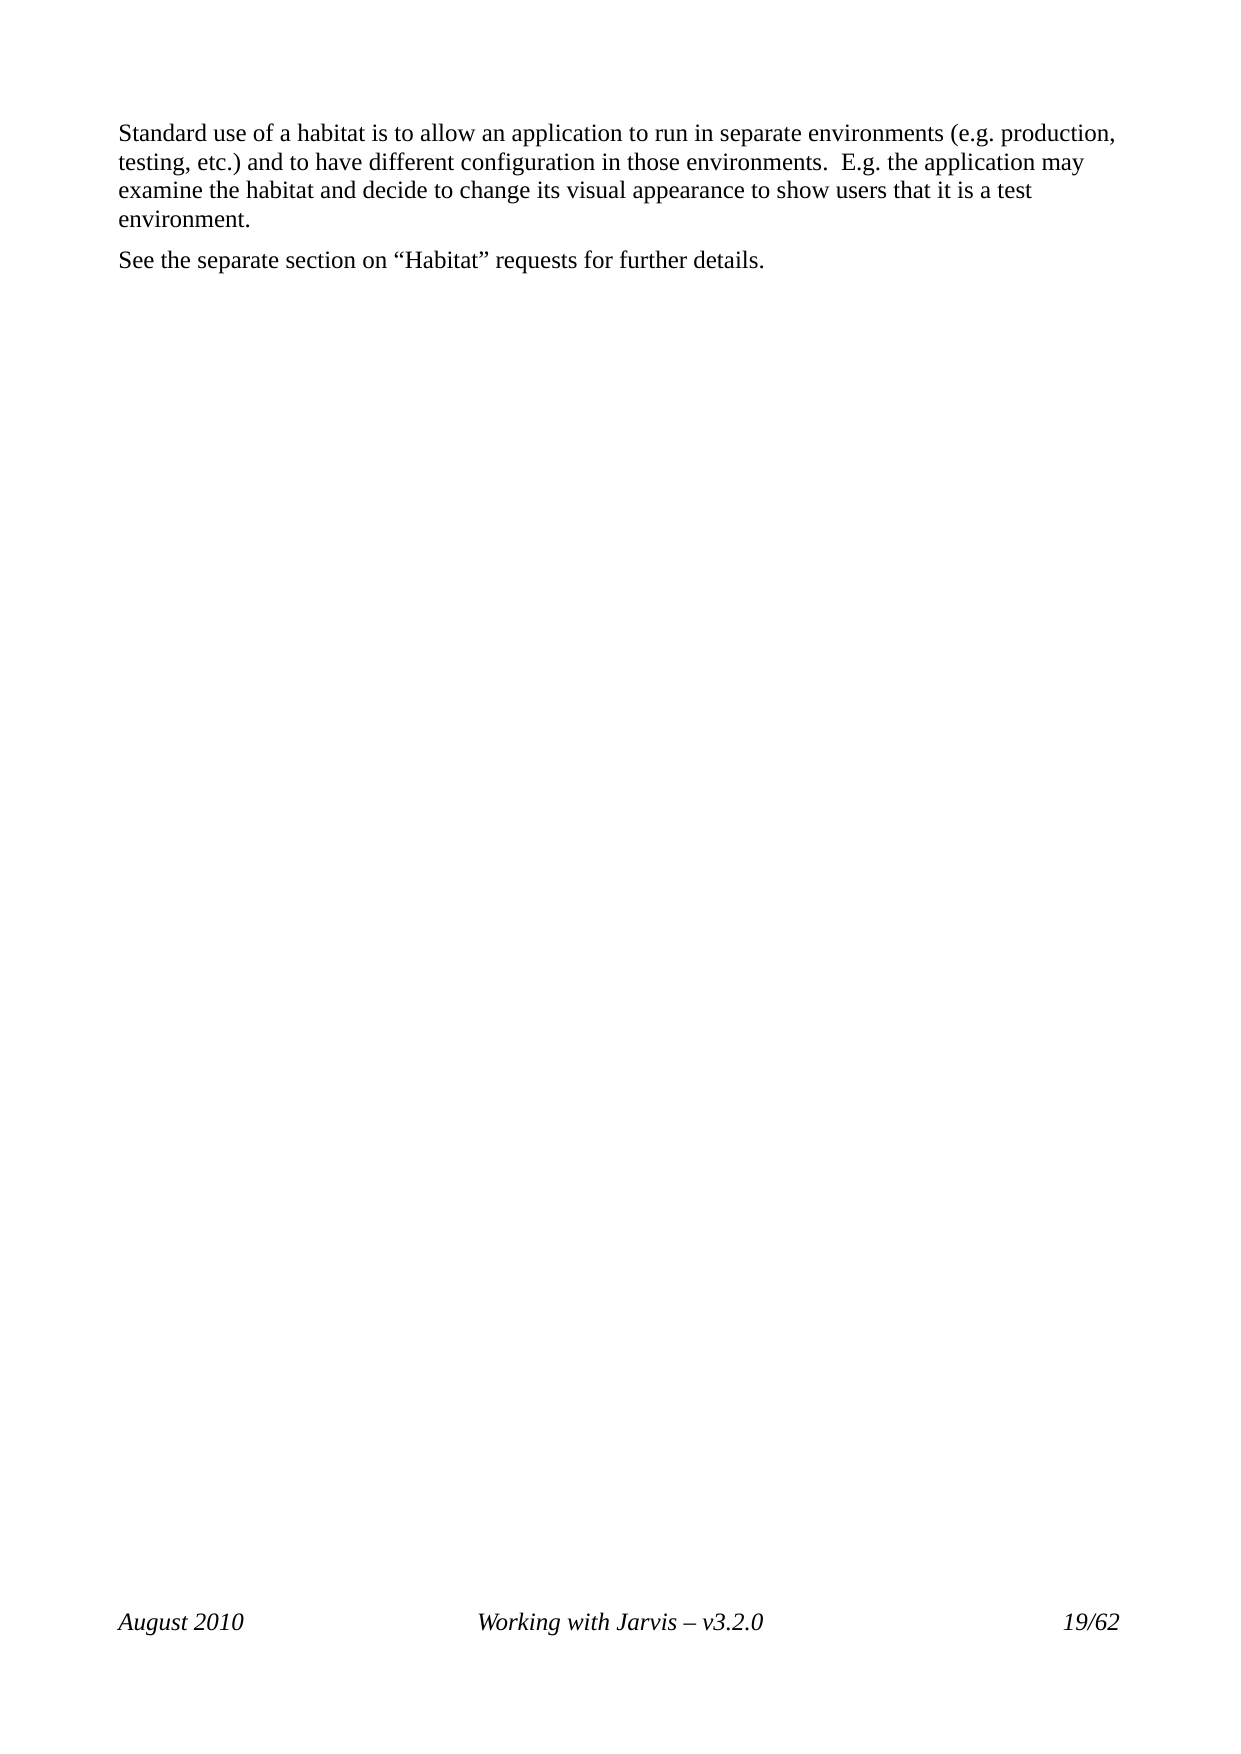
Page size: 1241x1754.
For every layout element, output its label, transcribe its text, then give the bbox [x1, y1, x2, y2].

text Standard use of a habitat is to allow an application to run in separate environments (e.g. production, testing, etc.) and to have different configuration in those environments. E.g. the application may examine the habitat and decide to change its visual appearance to show users that it is a test environment. [118, 118, 1122, 233]
text See the separate section on “Habitat” requests for further details. [118, 246, 1122, 274]
